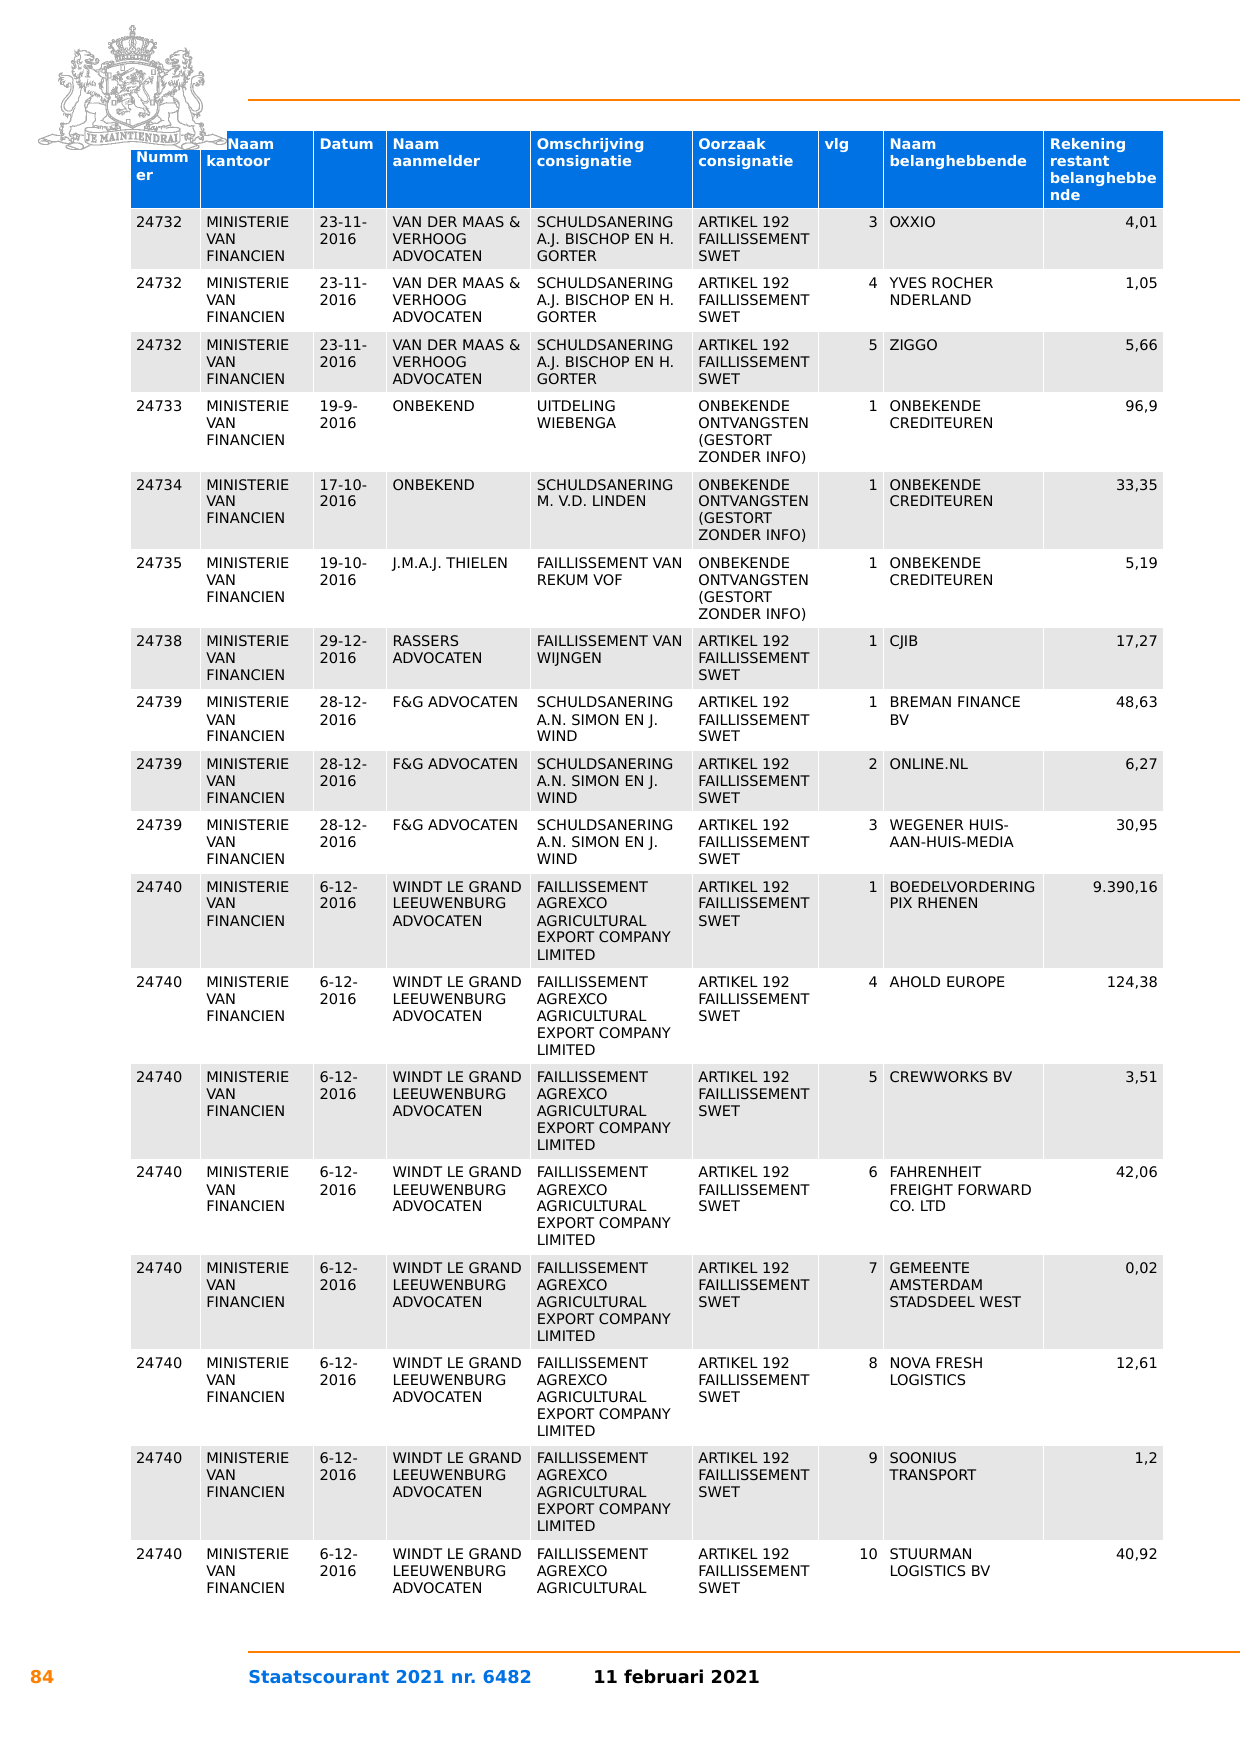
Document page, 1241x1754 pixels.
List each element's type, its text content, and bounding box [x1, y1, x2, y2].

table_cell SCHULDSANERING M. V.D. LINDEN [531, 472, 692, 549]
table_cell YVES ROCHER NDERLAND [884, 271, 1043, 331]
table_header Naam aanmelder [387, 131, 530, 208]
table_cell 1 [819, 874, 883, 968]
table_cell MINISTERIE VAN FINANCIEN [201, 1446, 313, 1540]
table_cell UITDELING WIEBENGA [531, 393, 692, 471]
table_cell ARTIKEL 192 FAILLISSEMENTSWET [693, 1541, 818, 1601]
table_cell ARTIKEL 192 FAILLISSEMENTSWET [693, 209, 818, 269]
table_cell 30,95 [1044, 813, 1163, 873]
table_cell 24732 [131, 332, 200, 392]
table_cell ARTIKEL 192 FAILLISSEMENTSWET [693, 1350, 818, 1444]
table_cell 48,63 [1044, 690, 1163, 750]
table_cell SCHULDSANERING A.J. BISCHOP EN H. GORTER [531, 271, 692, 331]
table_cell OXXIO [884, 209, 1043, 269]
table_cell 8 [819, 1350, 883, 1444]
table_cell ARTIKEL 192 FAILLISSEMENTSWET [693, 813, 818, 873]
table_cell SCHULDSANERING A.J. BISCHOP EN H. GORTER [531, 332, 692, 392]
table_cell WINDT LE GRAND LEEUWENBURG ADVOCATEN [387, 1064, 530, 1159]
table_cell ARTIKEL 192 FAILLISSEMENTSWET [693, 690, 818, 750]
table_cell WINDT LE GRAND LEEUWENBURG ADVOCATEN [387, 1160, 530, 1254]
table_cell 0,02 [1044, 1255, 1163, 1349]
table_cell ONBEKENDE CREDITEUREN [884, 393, 1043, 471]
table_cell 24740 [131, 1064, 200, 1159]
table_cell MINISTERIE VAN FINANCIEN [201, 550, 313, 627]
table_cell ARTIKEL 192 FAILLISSEMENTSWET [693, 332, 818, 392]
table_header Nummer [131, 150, 200, 208]
table_cell 24735 [131, 550, 200, 627]
table_cell 7 [819, 1255, 883, 1349]
table_cell MINISTERIE VAN FINANCIEN [201, 969, 313, 1063]
table_cell WINDT LE GRAND LEEUWENBURG ADVOCATEN [387, 1541, 530, 1601]
table_cell MINISTERIE VAN FINANCIEN [201, 1255, 313, 1349]
table_cell MINISTERIE VAN FINANCIEN [201, 393, 313, 471]
table_cell 2 [819, 751, 883, 811]
table_cell 24740 [131, 1541, 200, 1601]
table_cell 24740 [131, 1350, 200, 1444]
table_cell ONBEKENDE ONTVANGSTEN (GESTORT ZONDER INFO) [693, 472, 818, 549]
table_cell CJIB [884, 628, 1043, 689]
table_cell 5,66 [1044, 332, 1163, 392]
table_cell 9 [819, 1446, 883, 1540]
table_cell MINISTERIE VAN FINANCIEN [201, 271, 313, 331]
table_header Naam belanghebbende [884, 131, 1043, 208]
table_cell 6-12-2016 [314, 1541, 386, 1601]
table_cell 96,9 [1044, 393, 1163, 471]
table_cell 24739 [131, 813, 200, 873]
table_cell 3,51 [1044, 1064, 1163, 1159]
table_cell 24732 [131, 209, 200, 269]
table_cell ONBEKENDE CREDITEUREN [884, 472, 1043, 549]
table_cell J.M.A.J. THIELEN [387, 550, 530, 627]
table_header vlg [819, 131, 883, 208]
table_cell 19-10-2016 [314, 550, 386, 627]
table_cell 28-12-2016 [314, 813, 386, 873]
table_cell 17-10-2016 [314, 472, 386, 549]
table_header Datum [314, 131, 386, 208]
table_header Oorzaak consignatie [693, 131, 818, 208]
table_cell VAN DER MAAS & VERHOOG ADVOCATEN [387, 209, 530, 269]
table_header Omschrijving consignatie [531, 131, 692, 208]
table_cell 24740 [131, 874, 200, 968]
table_cell SOONIUS TRANSPORT [884, 1446, 1043, 1540]
table_cell 6-12-2016 [314, 874, 386, 968]
table_cell 9.390,16 [1044, 874, 1163, 968]
table_cell 5 [819, 332, 883, 392]
table_cell 23-11-2016 [314, 332, 386, 392]
table_cell 6,27 [1044, 751, 1163, 811]
table_cell F&G ADVOCATEN [387, 690, 530, 750]
table_cell FAILLISSEMENT AGREXCO AGRICULTURAL EXPORT COMPANY LIMITED [531, 1160, 692, 1254]
table_cell NOVA FRESH LOGISTICS [884, 1350, 1043, 1444]
table_cell ONBEKENDE CREDITEUREN [884, 550, 1043, 627]
table_cell 17,27 [1044, 628, 1163, 689]
table_cell ARTIKEL 192 FAILLISSEMENTSWET [693, 1446, 818, 1540]
table_cell ARTIKEL 192 FAILLISSEMENTSWET [693, 1255, 818, 1349]
table_cell 24740 [131, 1160, 200, 1254]
table_cell FAILLISSEMENT AGREXCO AGRICULTURAL EXPORT COMPANY LIMITED [531, 1255, 692, 1349]
table_cell 6 [819, 1160, 883, 1254]
table_cell 6-12-2016 [314, 1350, 386, 1444]
table_cell AHOLD EUROPE [884, 969, 1043, 1063]
table_cell 1 [819, 393, 883, 471]
table_cell MINISTERIE VAN FINANCIEN [201, 628, 313, 689]
picture [38, 25, 227, 150]
table_cell BOEDELVORDERING PIX RHENEN [884, 874, 1043, 968]
table_cell 24739 [131, 690, 200, 750]
table_cell 19-9-2016 [314, 393, 386, 471]
table_cell MINISTERIE VAN FINANCIEN [201, 1160, 313, 1254]
table_cell FAILLISSEMENT AGREXCO AGRICULTURAL EXPORT COMPANY LIMITED [531, 969, 692, 1063]
table_cell ONBEKEND [387, 393, 530, 471]
table_cell VAN DER MAAS & VERHOOG ADVOCATEN [387, 332, 530, 392]
table_cell 124,38 [1044, 969, 1163, 1063]
table_cell 6-12-2016 [314, 1160, 386, 1254]
table_cell 6-12-2016 [314, 1064, 386, 1159]
table_cell ARTIKEL 192 FAILLISSEMENTSWET [693, 1160, 818, 1254]
table_cell ONBEKENDE ONTVANGSTEN (GESTORT ZONDER INFO) [693, 393, 818, 471]
table_cell 3 [819, 813, 883, 873]
table_cell SCHULDSANERING A.N. SIMON EN J. WIND [531, 751, 692, 811]
table_cell F&G ADVOCATEN [387, 813, 530, 873]
table_cell 4 [819, 271, 883, 331]
table_header Rekening restant belanghebbende [1044, 131, 1163, 208]
table_cell 1 [819, 550, 883, 627]
table_cell 1 [819, 472, 883, 549]
table_cell 40,92 [1044, 1541, 1163, 1601]
table_cell MINISTERIE VAN FINANCIEN [201, 751, 313, 811]
table_cell WINDT LE GRAND LEEUWENBURG ADVOCATEN [387, 1255, 530, 1349]
table_cell FAILLISSEMENT VAN REKUM VOF [531, 550, 692, 627]
table_cell 24732 [131, 271, 200, 331]
table_cell WINDT LE GRAND LEEUWENBURG ADVOCATEN [387, 1350, 530, 1444]
table_cell MINISTERIE VAN FINANCIEN [201, 1064, 313, 1159]
table_cell 1 [819, 628, 883, 689]
table_cell CREWWORKS BV [884, 1064, 1043, 1159]
table_cell F&G ADVOCATEN [387, 751, 530, 811]
table_cell WINDT LE GRAND LEEUWENBURG ADVOCATEN [387, 1446, 530, 1540]
table_cell 10 [819, 1541, 883, 1601]
table_cell MINISTERIE VAN FINANCIEN [201, 1350, 313, 1444]
table_cell 24740 [131, 1446, 200, 1540]
table_cell SCHULDSANERING A.N. SIMON EN J. WIND [531, 813, 692, 873]
table_cell FAILLISSEMENT AGREXCO AGRICULTURAL EXPORT COMPANY LIMITED [531, 1446, 692, 1540]
table_cell 28-12-2016 [314, 751, 386, 811]
table_cell STUURMAN LOGISTICS BV [884, 1541, 1043, 1601]
table_cell 1,05 [1044, 271, 1163, 331]
table_cell 24738 [131, 628, 200, 689]
table_cell MINISTERIE VAN FINANCIEN [201, 209, 313, 269]
table_cell ARTIKEL 192 FAILLISSEMENTSWET [693, 874, 818, 968]
table_cell VAN DER MAAS & VERHOOG ADVOCATEN [387, 271, 530, 331]
table_cell ONBEKEND [387, 472, 530, 549]
table_cell FAHRENHEIT FREIGHT FORWARD CO. LTD [884, 1160, 1043, 1254]
table_cell 23-11-2016 [314, 271, 386, 331]
table_cell ARTIKEL 192 FAILLISSEMENTSWET [693, 271, 818, 331]
table_cell 5 [819, 1064, 883, 1159]
table_cell 24740 [131, 969, 200, 1063]
table_cell 1,2 [1044, 1446, 1163, 1540]
table_cell 24739 [131, 751, 200, 811]
table_cell 3 [819, 209, 883, 269]
table_cell 24740 [131, 1255, 200, 1349]
table_cell ARTIKEL 192 FAILLISSEMENTSWET [693, 751, 818, 811]
table_header Naam kantoor [201, 131, 313, 208]
table_cell MINISTERIE VAN FINANCIEN [201, 1541, 313, 1601]
table_cell FAILLISSEMENT AGREXCO AGRICULTURAL [531, 1541, 692, 1601]
table_cell WEGENER HUIS-AAN-HUIS-MEDIA [884, 813, 1043, 873]
table_cell 24733 [131, 393, 200, 471]
table_cell FAILLISSEMENT AGREXCO AGRICULTURAL EXPORT COMPANY LIMITED [531, 874, 692, 968]
table_cell RASSERS ADVOCATEN [387, 628, 530, 689]
table_cell 1 [819, 690, 883, 750]
table_cell 6-12-2016 [314, 1446, 386, 1540]
table_cell SCHULDSANERING A.J. BISCHOP EN H. GORTER [531, 209, 692, 269]
table_cell ZIGGO [884, 332, 1043, 392]
table_cell 4 [819, 969, 883, 1063]
table_cell WINDT LE GRAND LEEUWENBURG ADVOCATEN [387, 874, 530, 968]
table_cell 12,61 [1044, 1350, 1163, 1444]
table_cell 42,06 [1044, 1160, 1163, 1254]
table_cell 6-12-2016 [314, 969, 386, 1063]
table_cell WINDT LE GRAND LEEUWENBURG ADVOCATEN [387, 969, 530, 1063]
table_cell MINISTERIE VAN FINANCIEN [201, 472, 313, 549]
table_cell MINISTERIE VAN FINANCIEN [201, 874, 313, 968]
table_cell FAILLISSEMENT AGREXCO AGRICULTURAL EXPORT COMPANY LIMITED [531, 1350, 692, 1444]
table_cell 24734 [131, 472, 200, 549]
table_cell MINISTERIE VAN FINANCIEN [201, 690, 313, 750]
table_cell ARTIKEL 192 FAILLISSEMENTSWET [693, 1064, 818, 1159]
table_cell ONBEKENDE ONTVANGSTEN (GESTORT ZONDER INFO) [693, 550, 818, 627]
table_cell 5,19 [1044, 550, 1163, 627]
table_cell 6-12-2016 [314, 1255, 386, 1349]
table_cell MINISTERIE VAN FINANCIEN [201, 813, 313, 873]
table_cell MINISTERIE VAN FINANCIEN [201, 332, 313, 392]
table_cell SCHULDSANERING A.N. SIMON EN J. WIND [531, 690, 692, 750]
table_cell 23-11-2016 [314, 209, 386, 269]
table_cell 29-12-2016 [314, 628, 386, 689]
table_cell 28-12-2016 [314, 690, 386, 750]
table_cell FAILLISSEMENT VAN WIJNGEN [531, 628, 692, 689]
table_cell 33,35 [1044, 472, 1163, 549]
table_cell GEMEENTE AMSTERDAM STADSDEEL WEST [884, 1255, 1043, 1349]
table_cell BREMAN FINANCE BV [884, 690, 1043, 750]
table_cell ARTIKEL 192 FAILLISSEMENTSWET [693, 969, 818, 1063]
table_cell ONLINE.NL [884, 751, 1043, 811]
table_cell ARTIKEL 192 FAILLISSEMENTSWET [693, 628, 818, 689]
table_cell FAILLISSEMENT AGREXCO AGRICULTURAL EXPORT COMPANY LIMITED [531, 1064, 692, 1159]
table_cell 4,01 [1044, 209, 1163, 269]
